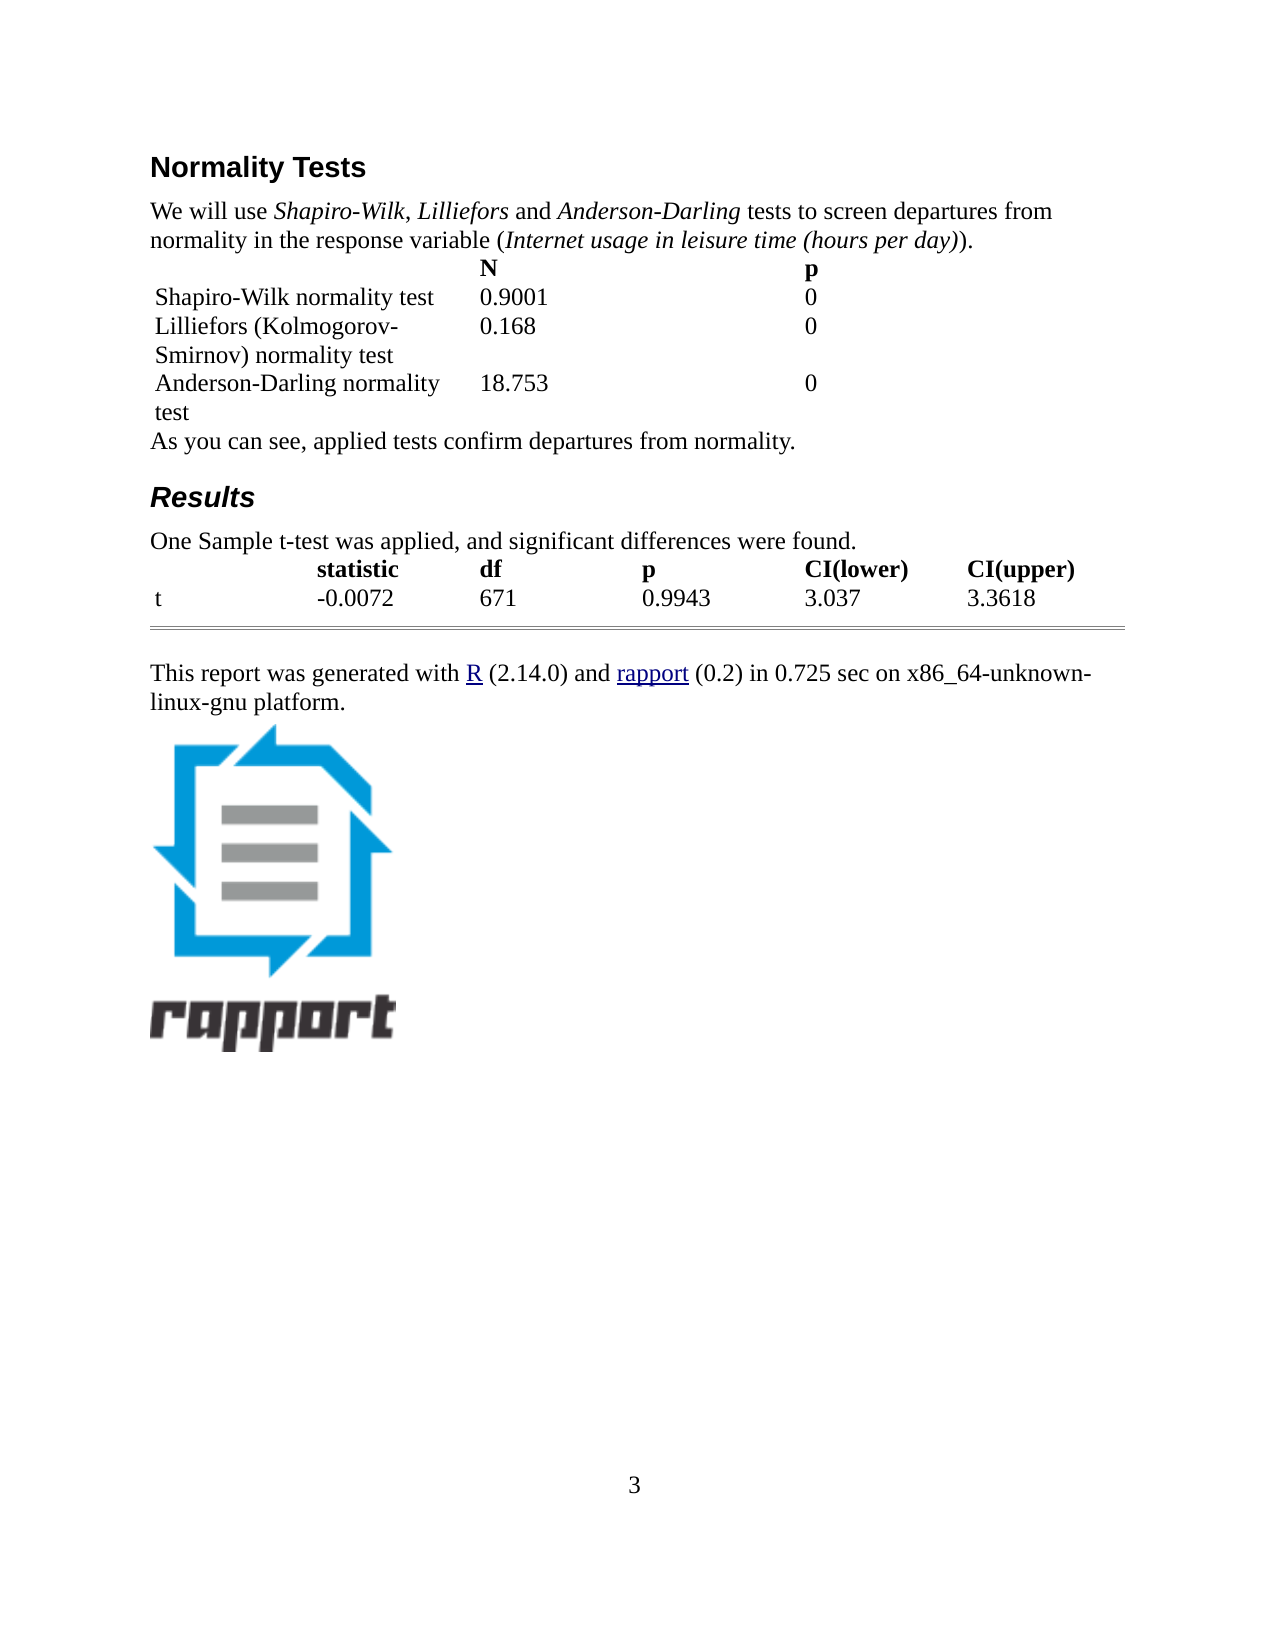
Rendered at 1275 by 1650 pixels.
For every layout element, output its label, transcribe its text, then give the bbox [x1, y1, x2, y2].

table_header statistic [313, 555, 475, 583]
subtitle Normality Tests [150, 150, 1125, 183]
table_cell 18.753 [475, 369, 800, 426]
table_cell Lilliefors (Kolmogorov-Smirnov) normality test [150, 311, 475, 368]
picture [150, 724, 396, 1052]
table_cell Anderson-Darling normality test [150, 369, 475, 426]
table_cell Shapiro-Wilk normality test [150, 282, 475, 311]
table_cell 0.9001 [475, 282, 800, 311]
table_cell 0.9943 [638, 583, 800, 612]
table_header p [638, 555, 800, 583]
text This report was generated with R (2.14.0) and rapport (0.2) in 0.725 sec on x86_64-unknown-linux-gnu platform. [150, 658, 1125, 716]
table_cell 0 [800, 282, 1125, 311]
table_cell 0 [800, 369, 1125, 426]
table_header df [475, 555, 637, 583]
table_header CI(upper) [963, 555, 1125, 583]
text One Sample t-test was applied, and significant differences were found. [150, 526, 1125, 554]
table_cell -0.0072 [313, 583, 475, 612]
table_cell 3.037 [800, 583, 962, 612]
table_cell t [150, 583, 312, 612]
subtitle Results [150, 480, 1125, 513]
text As you can see, applied tests confirm departures from normality. [150, 426, 1125, 455]
table_header p [800, 254, 1125, 282]
table_header [150, 254, 475, 282]
table_cell 671 [475, 583, 637, 612]
table_cell 0.168 [475, 311, 800, 368]
table_header [150, 555, 312, 583]
table_cell 0 [800, 311, 1125, 368]
table_header N [475, 254, 800, 282]
text We will use Shapiro-Wilk, Lilliefors and Anderson-Darling tests to screen departures from normality in the response variable (Internet usage in leisure time (hours per day)). [150, 196, 1125, 253]
table_header CI(lower) [800, 555, 962, 583]
table_cell 3.3618 [963, 583, 1125, 612]
